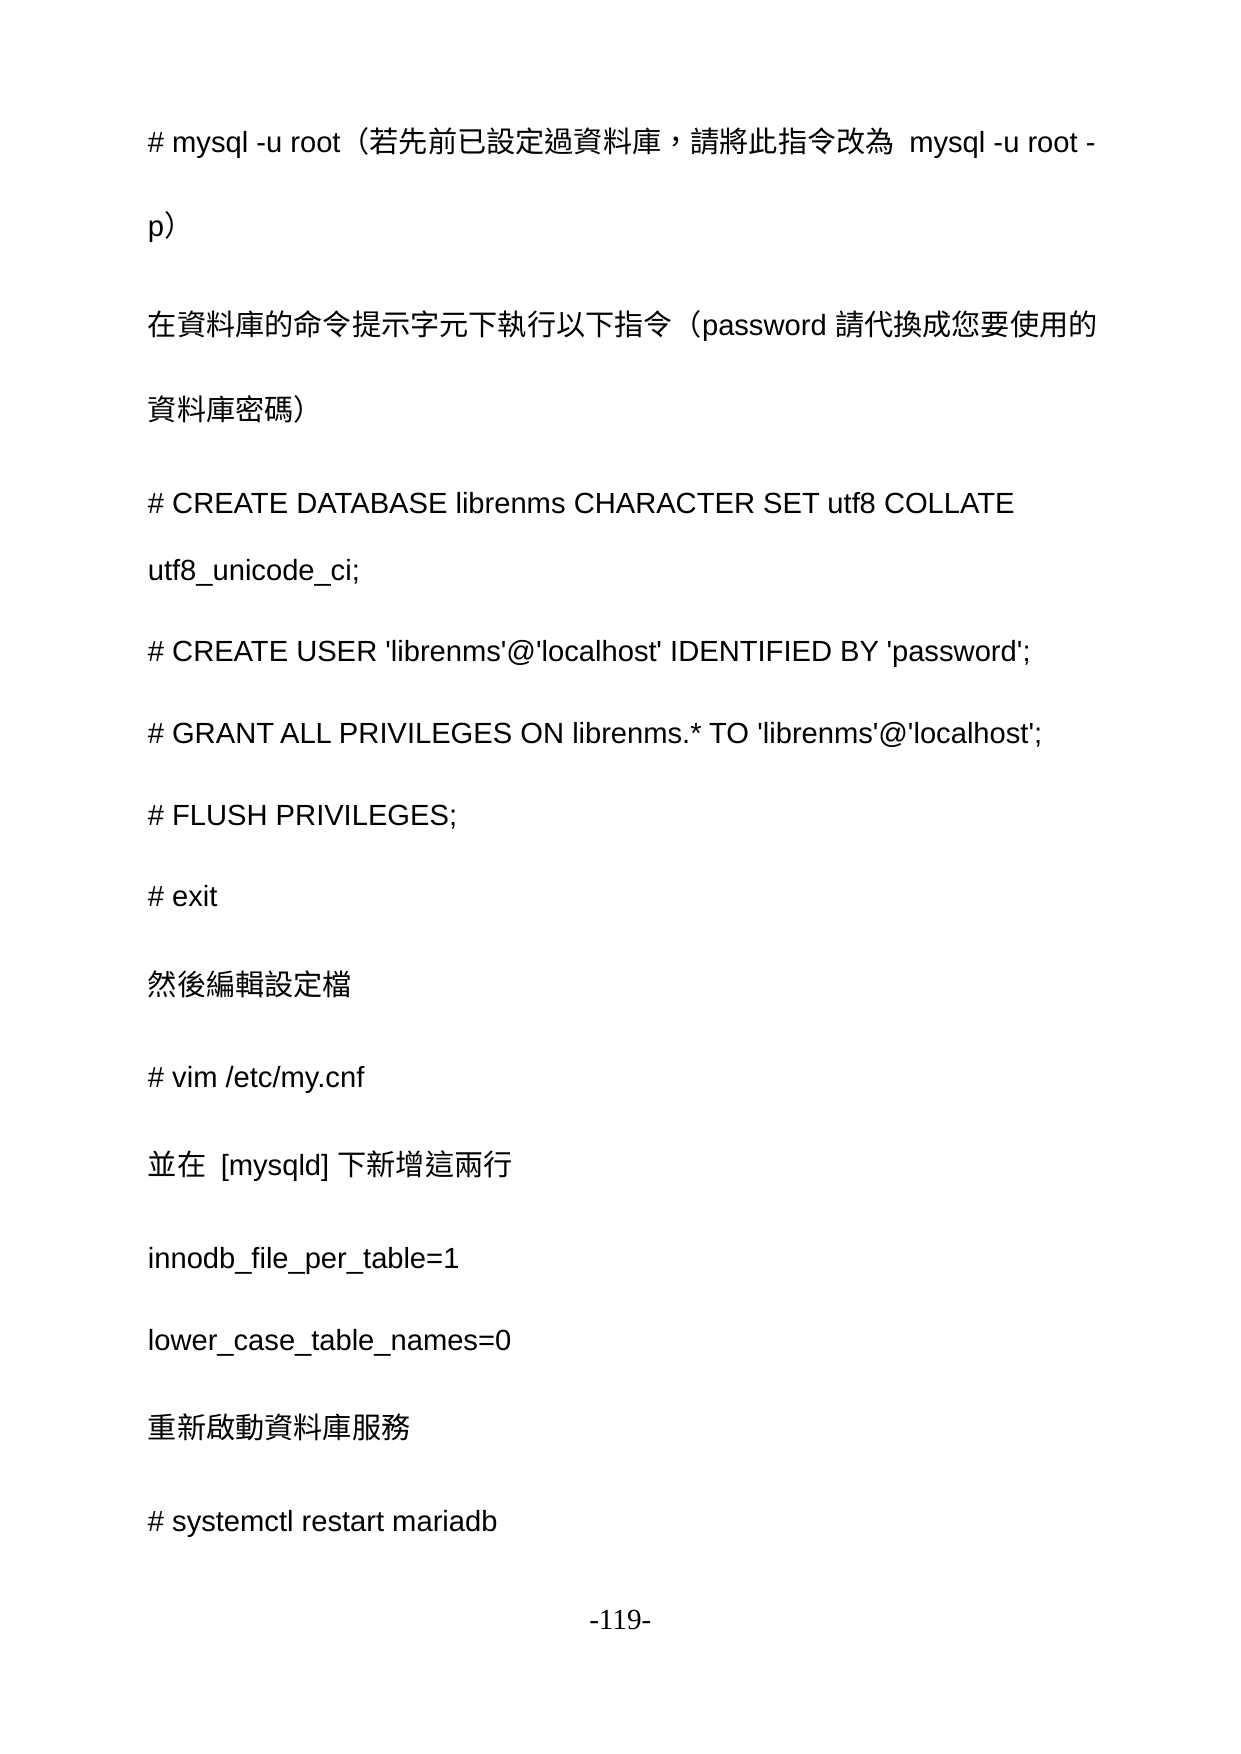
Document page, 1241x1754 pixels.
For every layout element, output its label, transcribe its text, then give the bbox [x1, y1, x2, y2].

text # vim /etc/my.cnf [148, 1060, 1122, 1094]
text lower_case_table_names=0 [148, 1323, 1122, 1356]
text # systemctl restart mariadb [148, 1503, 1122, 1537]
text innodb_file_per_table=1 [148, 1241, 1122, 1274]
text # mysql -u root（若先前已設定過資料庫，請將此指令改為 mysql -u root -p） [148, 118, 1122, 245]
text # GRANT ALL PRIVILEGES ON librenms.* TO 'librenms'@'localhost'; [148, 716, 1122, 749]
text # FLUSH PRIVILEGES; [148, 798, 1122, 831]
text 並在 [mysqld] 下新增這兩行 [148, 1142, 1122, 1184]
text 重新啟動資料庫服務 [148, 1404, 1122, 1447]
text 然後編輯設定檔 [148, 961, 1122, 1003]
text # CREATE USER 'librenms'@'localhost' IDENTIFIED BY 'password'; [148, 634, 1122, 668]
text # exit [148, 879, 1122, 913]
text # CREATE DATABASE librenms CHARACTER SET utf8 COLLATE utf8_unicode_ci; [148, 486, 1122, 586]
text 在資料庫的命令提示字元下執行以下指令（password 請代換成您要使用的資料庫密碼） [148, 302, 1122, 429]
